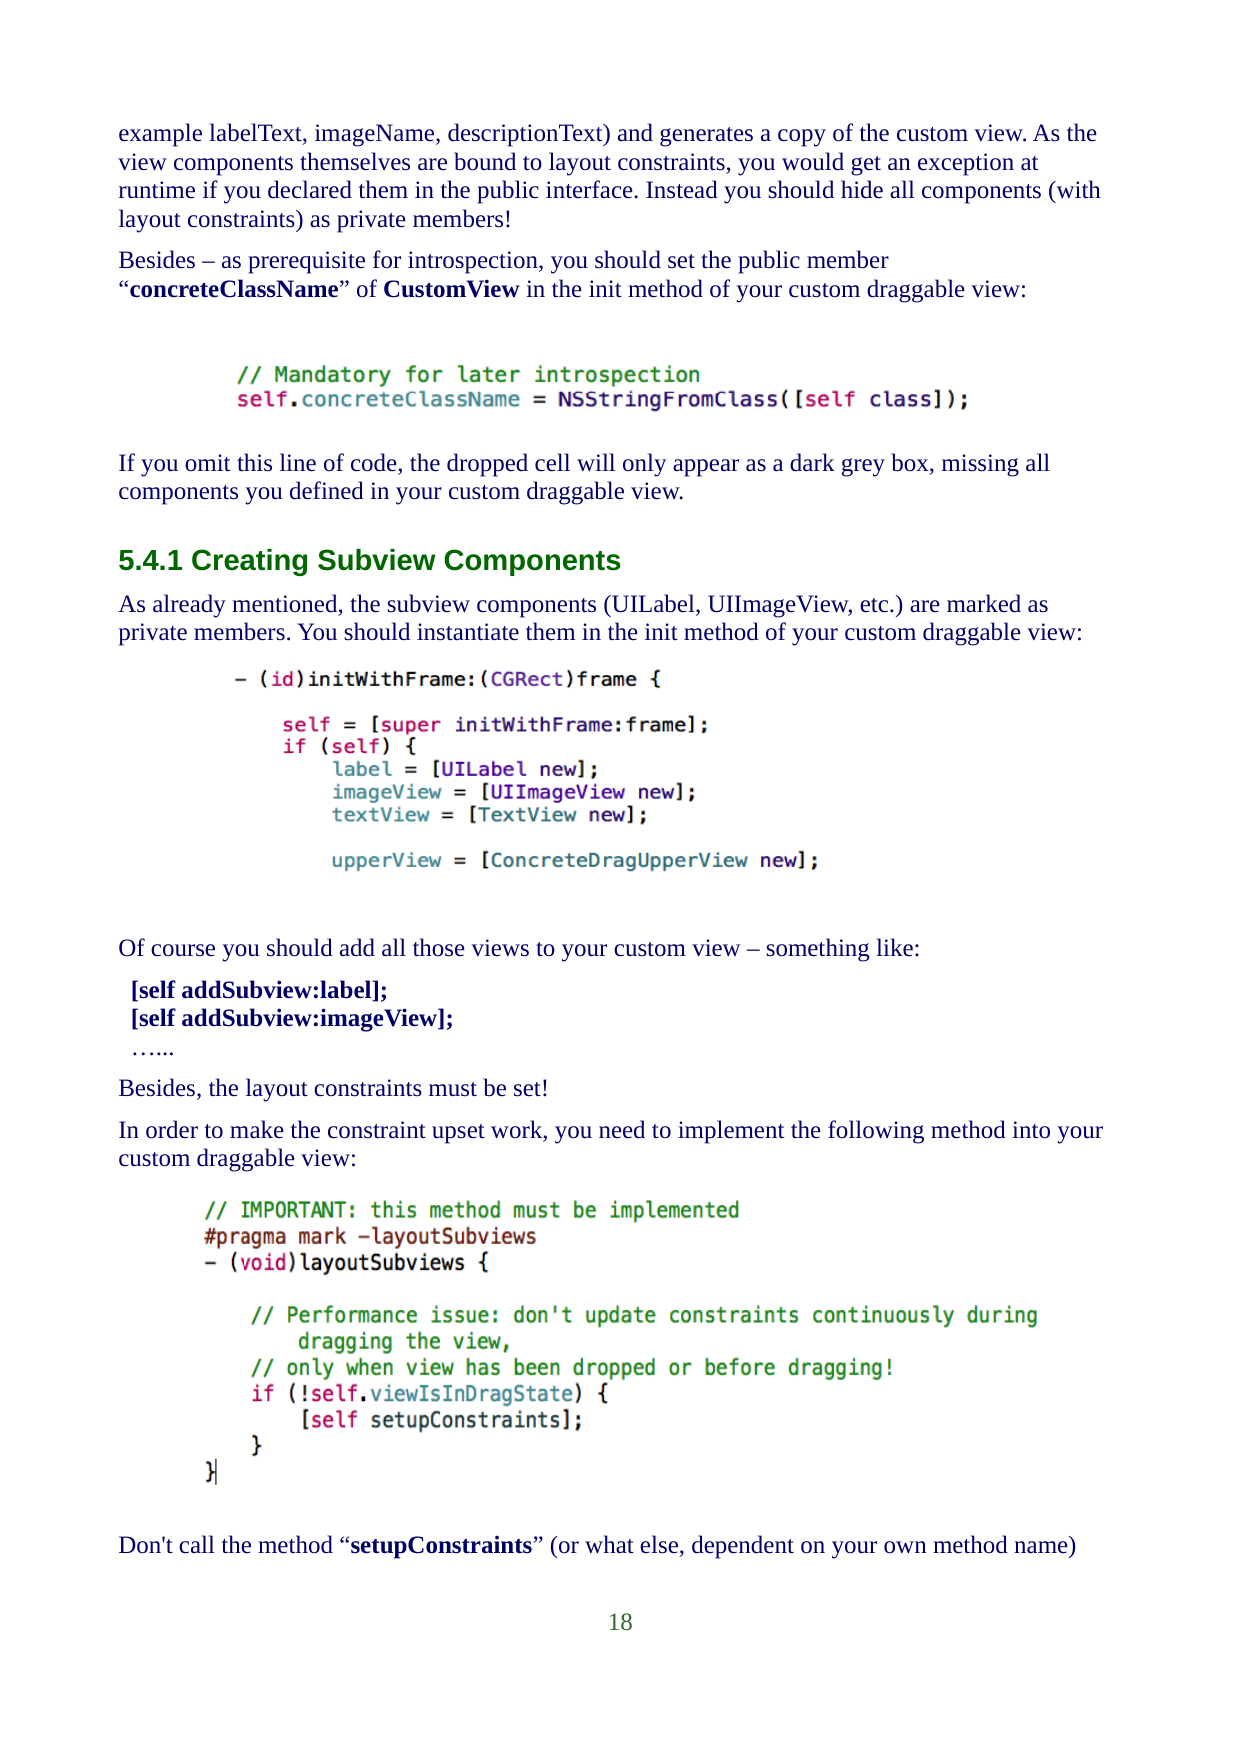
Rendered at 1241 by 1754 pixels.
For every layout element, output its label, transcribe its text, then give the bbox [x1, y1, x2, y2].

text Don't call the method “setupConstraints” (or what else, dependent on your own method name) [118, 1531, 1122, 1559]
text If you omit this line of code, the dropped cell will only appear as a dark grey box, missing all components you defined in your custom draggable view. [118, 448, 1122, 505]
text example labelText, imageName, descriptionText) and generates a copy of the custom view. As the view components themselves are bound to layout constraints, you would get an exception at runtime if you declared them in the public interface. Instead you should hide all components (with layout constraints) as private members! [118, 118, 1122, 233]
text In order to make the constraint upset work, you need to implement the following method into your custom draggable view: [118, 1115, 1122, 1172]
picture [200, 1184, 1040, 1490]
picture [211, 315, 1029, 448]
text Of course you should add all those views to your custom view – something like: [118, 933, 1122, 962]
text Besides, the layout constraints must be set! [118, 1073, 1122, 1102]
text Besides – as prerequisite for introspection, you should set the public member “concreteClassName” of CustomView in the init method of your custom draggable view: [118, 246, 1122, 303]
text [self addSubview:label]; [self addSubview:imageView]; …... [118, 975, 1122, 1061]
subtitle 5.4.1 Creating Subview Components [118, 543, 1122, 576]
picture [230, 661, 881, 893]
text As already mentioned, the subview components (UILabel, UIImageView, etc.) are marked as private members. You should instantiate them in the init method of your custom draggable view: [118, 589, 1122, 646]
